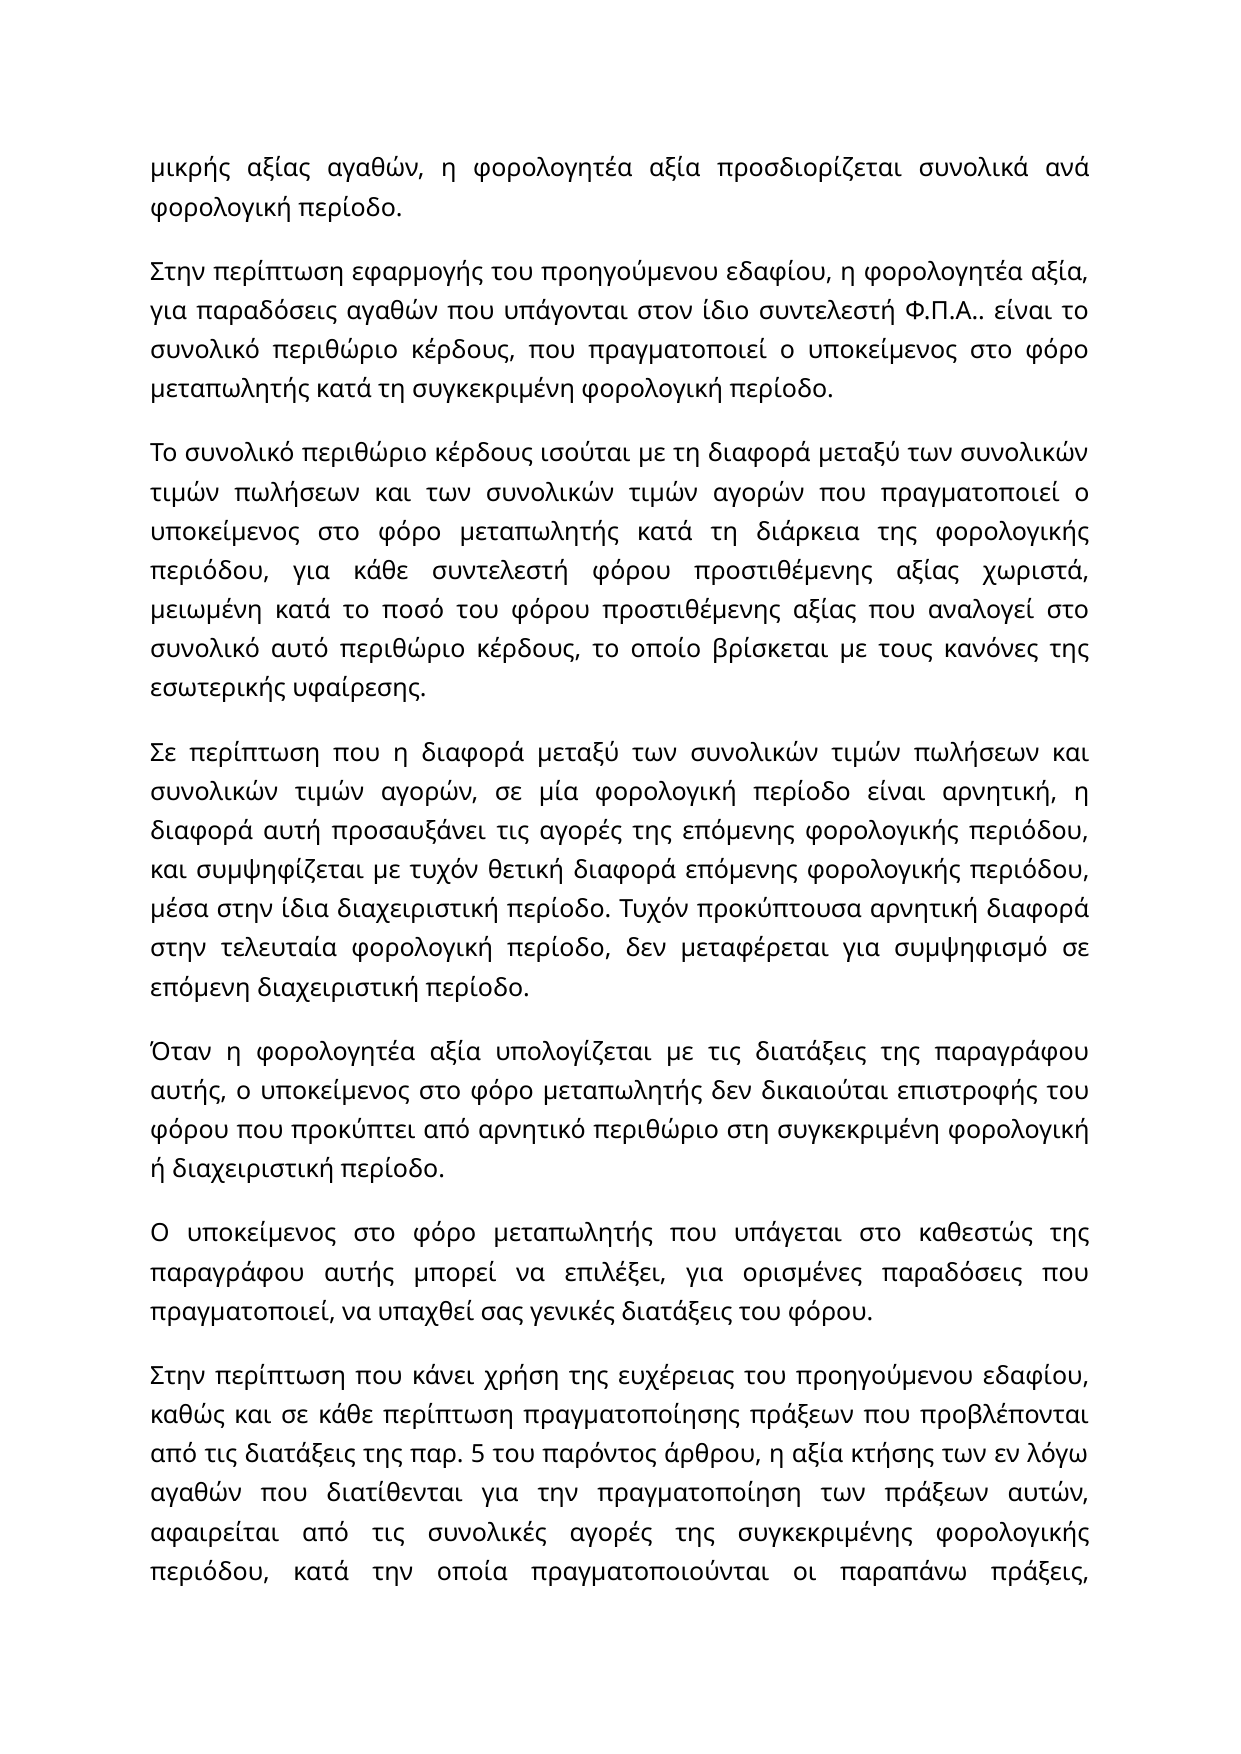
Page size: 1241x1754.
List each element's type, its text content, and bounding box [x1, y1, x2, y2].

text μικρής αξίας αγαθών, η φορολογητέα αξία προσδιορίζεται συνολικά ανά φορολογική περίοδο. [150, 150, 1090, 223]
text Στην περίπτωση που κάνει χρήση της ευχέρειας του προηγούμενου εδαφίου, καθώς και σε κάθε περίπτωση πραγματοποίησης πράξεων που προβλέπονται από τις διατάξεις της παρ. 5 του παρόντος άρθρου, η αξία κτήσης των εν λόγω αγαθών που διατίθενται για την πραγματοποίηση των πράξεων αυτών, αφαιρείται από τις συνολικές αγορές της συγκεκριμένης φορολογικής περιόδου, κατά την οποία πραγματοποιούνται οι παραπάνω πράξεις, [150, 1357, 1090, 1587]
text Σε περίπτωση που η διαφορά μεταξύ των συνολικών τιμών πωλήσεων και συνολικών τιμών αγορών, σε μία φορολογική περίοδο είναι αρνητική, η διαφορά αυτή προσαυξάνει τις αγορές της επόμενης φορολογικής περιόδου, και συμψηφίζεται με τυχόν θετική διαφορά επόμενης φορολογικής περιόδου, μέσα στην ίδια διαχειριστική περίοδο. Τυχόν προκύπτουσα αρνητική διαφορά στην τελευταία φορολογική περίοδο, δεν μεταφέρεται για συμψηφισμό σε επόμενη διαχειριστική περίοδο. [150, 734, 1090, 1003]
text Το συνολικό περιθώριο κέρδους ισούται με τη διαφορά μεταξύ των συνολικών τιμών πωλήσεων και των συνολικών τιμών αγορών που πραγματοποιεί ο υποκείμενος στο φόρο μεταπωλητής κατά τη διάρκεια της φορολογικής περιόδου, για κάθε συντελεστή φόρου προστιθέμενης αξίας χωριστά, μειωμένη κατά το ποσό του φόρου προστιθέμενης αξίας που αναλογεί στο συνολικό αυτό περιθώριο κέρδους, το οποίο βρίσκεται με τους κανόνες της εσωτερικής υφαίρεσης. [150, 435, 1090, 704]
text Στην περίπτωση εφαρμογής του προηγούμενου εδαφίου, η φορολογητέα αξία, για παραδόσεις αγαθών που υπάγονται στον ίδιο συντελεστή Φ.Π.Α.. είναι το συνολικό περιθώριο κέρδους, που πραγματοποιεί ο υποκείμενος στο φόρο μεταπωλητής κατά τη συγκεκριμένη φορολογική περίοδο. [150, 253, 1090, 405]
text Ο υποκείμενος στο φόρο μεταπωλητής που υπάγεται στο καθεστώς της παραγράφου αυτής μπορεί να επιλέξει, για ορισμένες παραδόσεις που πραγματοποιεί, να υπαχθεί σας γενικές διατάξεις του φόρου. [150, 1215, 1090, 1327]
text Όταν η φορολογητέα αξία υπολογίζεται με τις διατάξεις της παραγράφου αυτής, ο υποκείμενος στο φόρο μεταπωλητής δεν δικαιούται επιστροφής του φόρου που προκύπτει από αρνητικό περιθώριο στη συγκεκριμένη φορολογική ή διαχειριστική περίοδο. [150, 1033, 1090, 1185]
